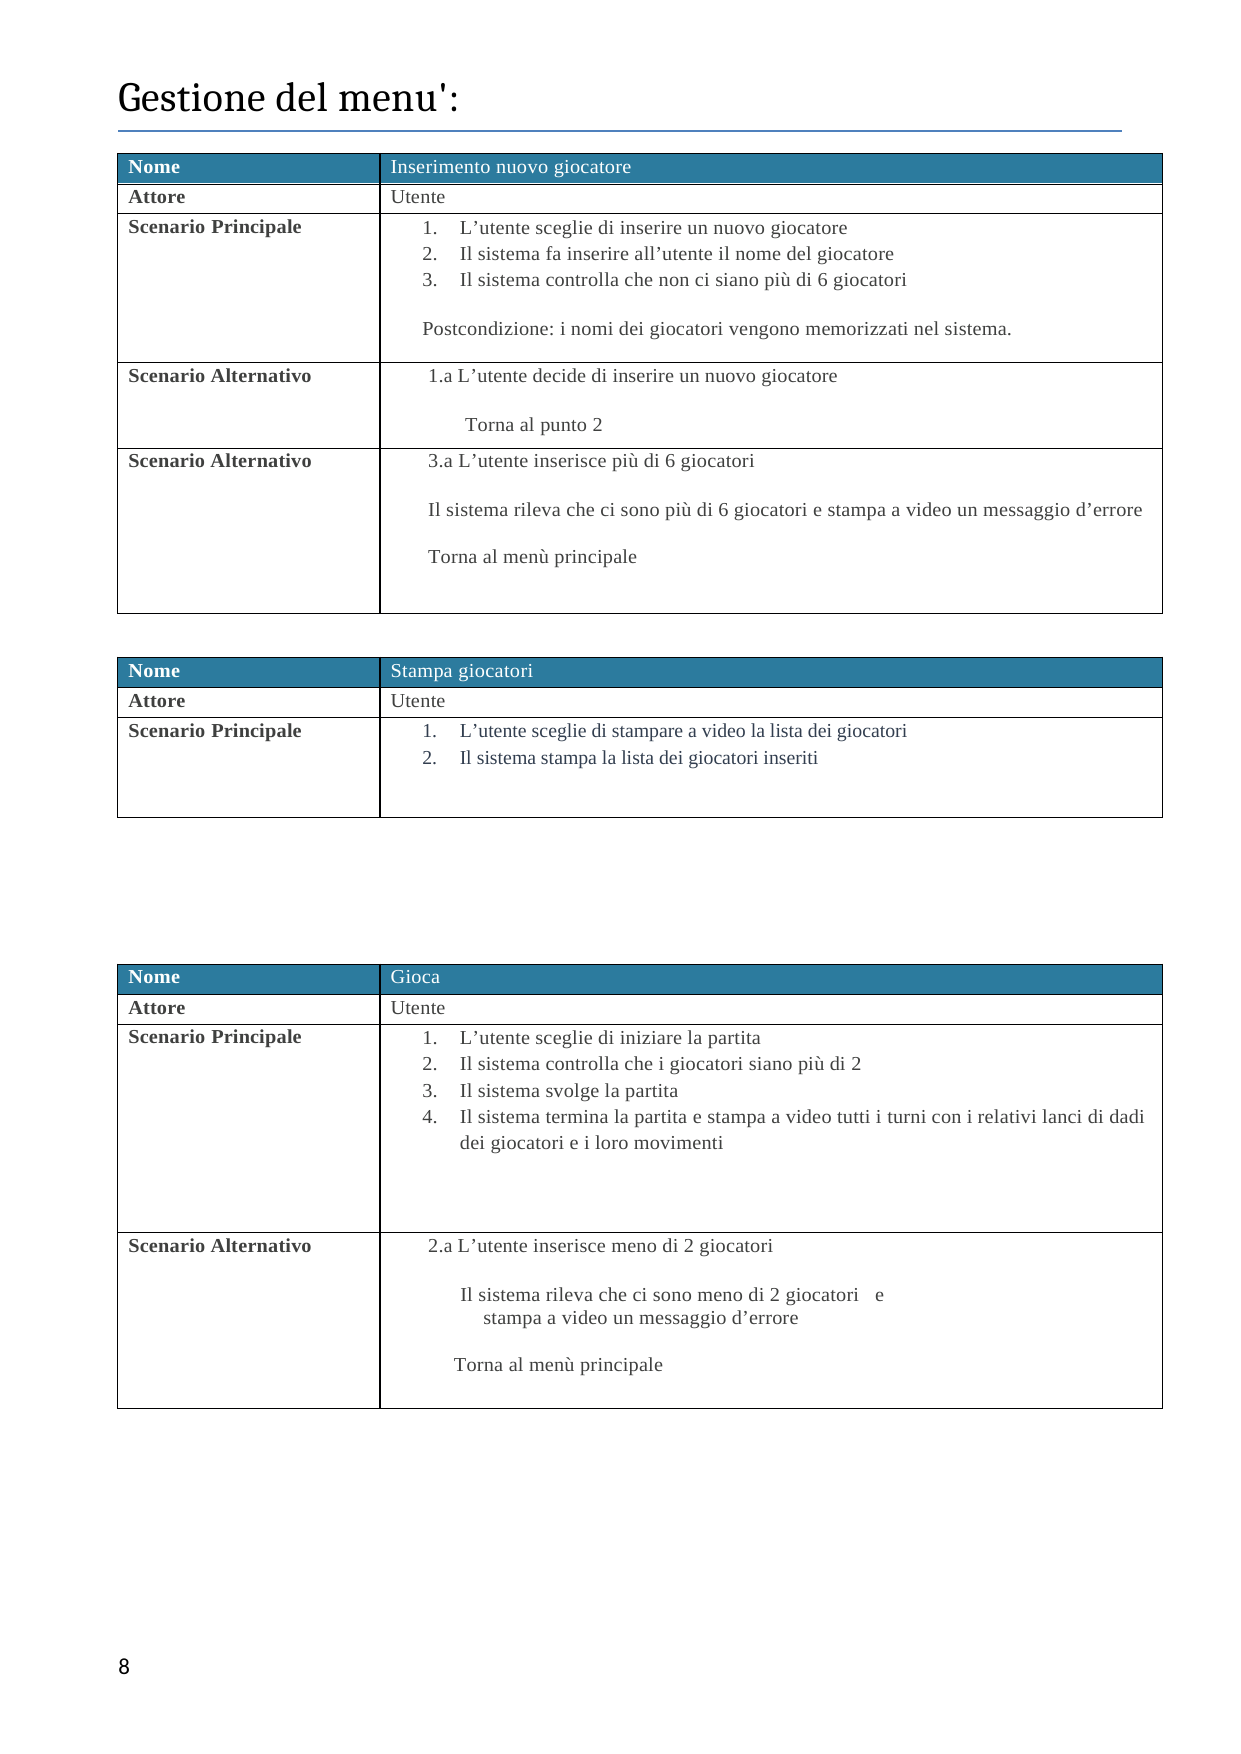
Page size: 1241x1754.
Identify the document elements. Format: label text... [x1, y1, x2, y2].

table_cell L’utente sceglie di inserire un nuovo giocatore Il sistema fa inserire all’utente il nome del giocatore Il sistema controlla che non ci siano più di 6 giocatori Postcondizione: i nomi dei giocatori vengono memorizzati nel sistema. [381, 214, 1162, 362]
table_header Gioca [381, 965, 1162, 994]
table_cell Utente [381, 688, 1162, 717]
table_cell Scenario Alternativo [118, 449, 379, 613]
table_cell L’utente sceglie di stampare a video la lista dei giocatori Il sistema stampa la lista dei giocatori inseriti [381, 718, 1162, 817]
table_header Nome [118, 965, 379, 994]
table_header Inserimento nuovo giocatore [381, 154, 1162, 183]
title Gestione del menu': [118, 74, 1122, 130]
table_cell Attore [118, 688, 379, 717]
table_header Nome [118, 658, 379, 687]
table_cell Scenario Alternativo [118, 363, 379, 447]
table_cell 3.a L’utente inserisce più di 6 giocatori Il sistema rileva che ci sono più di 6 giocatori e stampa a video un messaggio d’errore Torna al menù principale [381, 449, 1162, 613]
table_cell Attore [118, 185, 379, 213]
table_cell Scenario Principale [118, 718, 379, 817]
table_header Stampa giocatori [381, 658, 1162, 687]
table_cell 2.a L’utente inserisce meno di 2 giocatori Il sistema rileva che ci sono meno di 2 giocatori e stampa a video un messaggio d’errore Torna al menù principale [381, 1233, 1162, 1408]
table_cell Utente [381, 185, 1162, 213]
table_cell 1.a L’utente decide di inserire un nuovo giocatore Torna al punto 2 [381, 363, 1162, 447]
table_cell Scenario Principale [118, 1025, 379, 1232]
table_header Nome [118, 154, 379, 183]
table_cell L’utente sceglie di iniziare la partita Il sistema controlla che i giocatori siano più di 2 Il sistema svolge la partita Il sistema termina la partita e stampa a video tutti i turni con i relativi lanci di dadi dei giocatori e i loro movimenti [381, 1025, 1162, 1232]
table_cell Scenario Principale [118, 214, 379, 362]
table_cell Utente [381, 995, 1162, 1023]
table_cell Scenario Alternativo [118, 1233, 379, 1408]
table_cell Attore [118, 995, 379, 1023]
